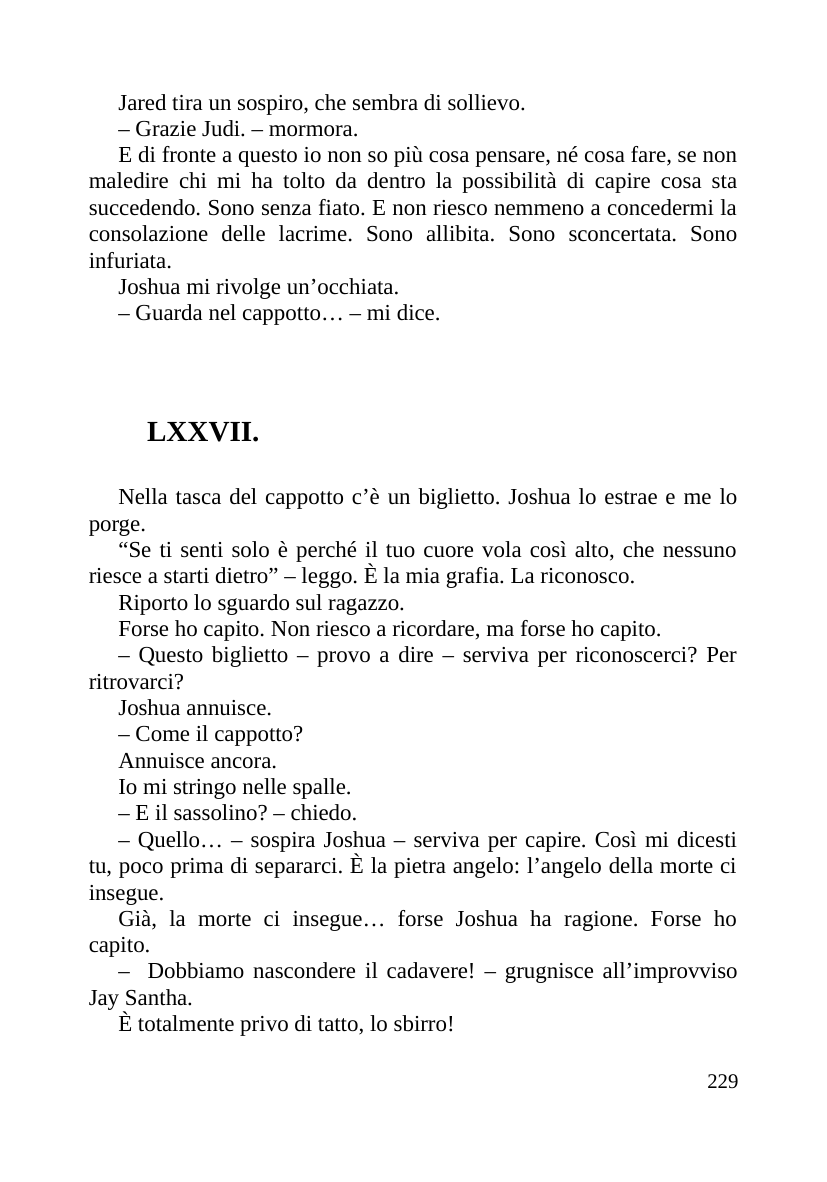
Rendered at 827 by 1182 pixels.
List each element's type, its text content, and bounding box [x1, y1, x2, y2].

text “Se ti senti solo è perché il tuo cuore vola così alto, che nessuno riesce a starti dietro” – leggo. È la mia grafia. La riconosco. [88, 536, 738, 589]
text Nella tasca del cappotto c’è un biglietto. Joshua lo estrae e me lo porge. [88, 483, 738, 536]
text – Dobbiamo nascondere il cadavere! – grugnisce all’improvviso Jay Santha. [88, 958, 738, 1010]
subtitle LXXVII. [88, 414, 738, 448]
text – Guarda nel cappotto… – mi dice. [88, 299, 738, 326]
text – Grazie Judi. – mormora. [88, 115, 738, 141]
text Forse ho capito. Non riesco a ricordare, ma forse ho capito. [88, 615, 738, 641]
text È totalmente privo di tatto, lo sbirro! [88, 1010, 738, 1037]
text – E il sassolino? – chiedo. [88, 799, 738, 826]
text – Questo biglietto – provo a dire – serviva per riconoscerci? Per ritrovarci? [88, 641, 738, 694]
text Annuisce ancora. [88, 747, 738, 773]
text Joshua mi rivolge un’occhiata. [88, 273, 738, 299]
text Già, la morte ci insegue… forse Joshua ha ragione. Forse ho capito. [88, 905, 738, 958]
text Joshua annuisce. [88, 694, 738, 720]
text Riporto lo sguardo sul ragazzo. [88, 589, 738, 615]
text – Come il cappotto? [88, 720, 738, 747]
text Io mi stringo nelle spalle. [88, 773, 738, 799]
text – Quello… – sospira Joshua – serviva per capire. Così mi dicesti tu, poco prima di separarci. È la pietra angelo: l’angelo della morte ci insegue. [88, 826, 738, 905]
text E di fronte a questo io non so più cosa pensare, né cosa fare, se non maledire chi mi ha tolto da dentro la possibilità di capire cosa sta succedendo. Sono senza fiato. E non riesco nemmeno a concedermi la consolazione delle lacrime. Sono allibita. Sono sconcertata. Sono infuriata. [88, 141, 738, 273]
text Jared tira un sospiro, che sembra di sollievo. [88, 88, 738, 115]
